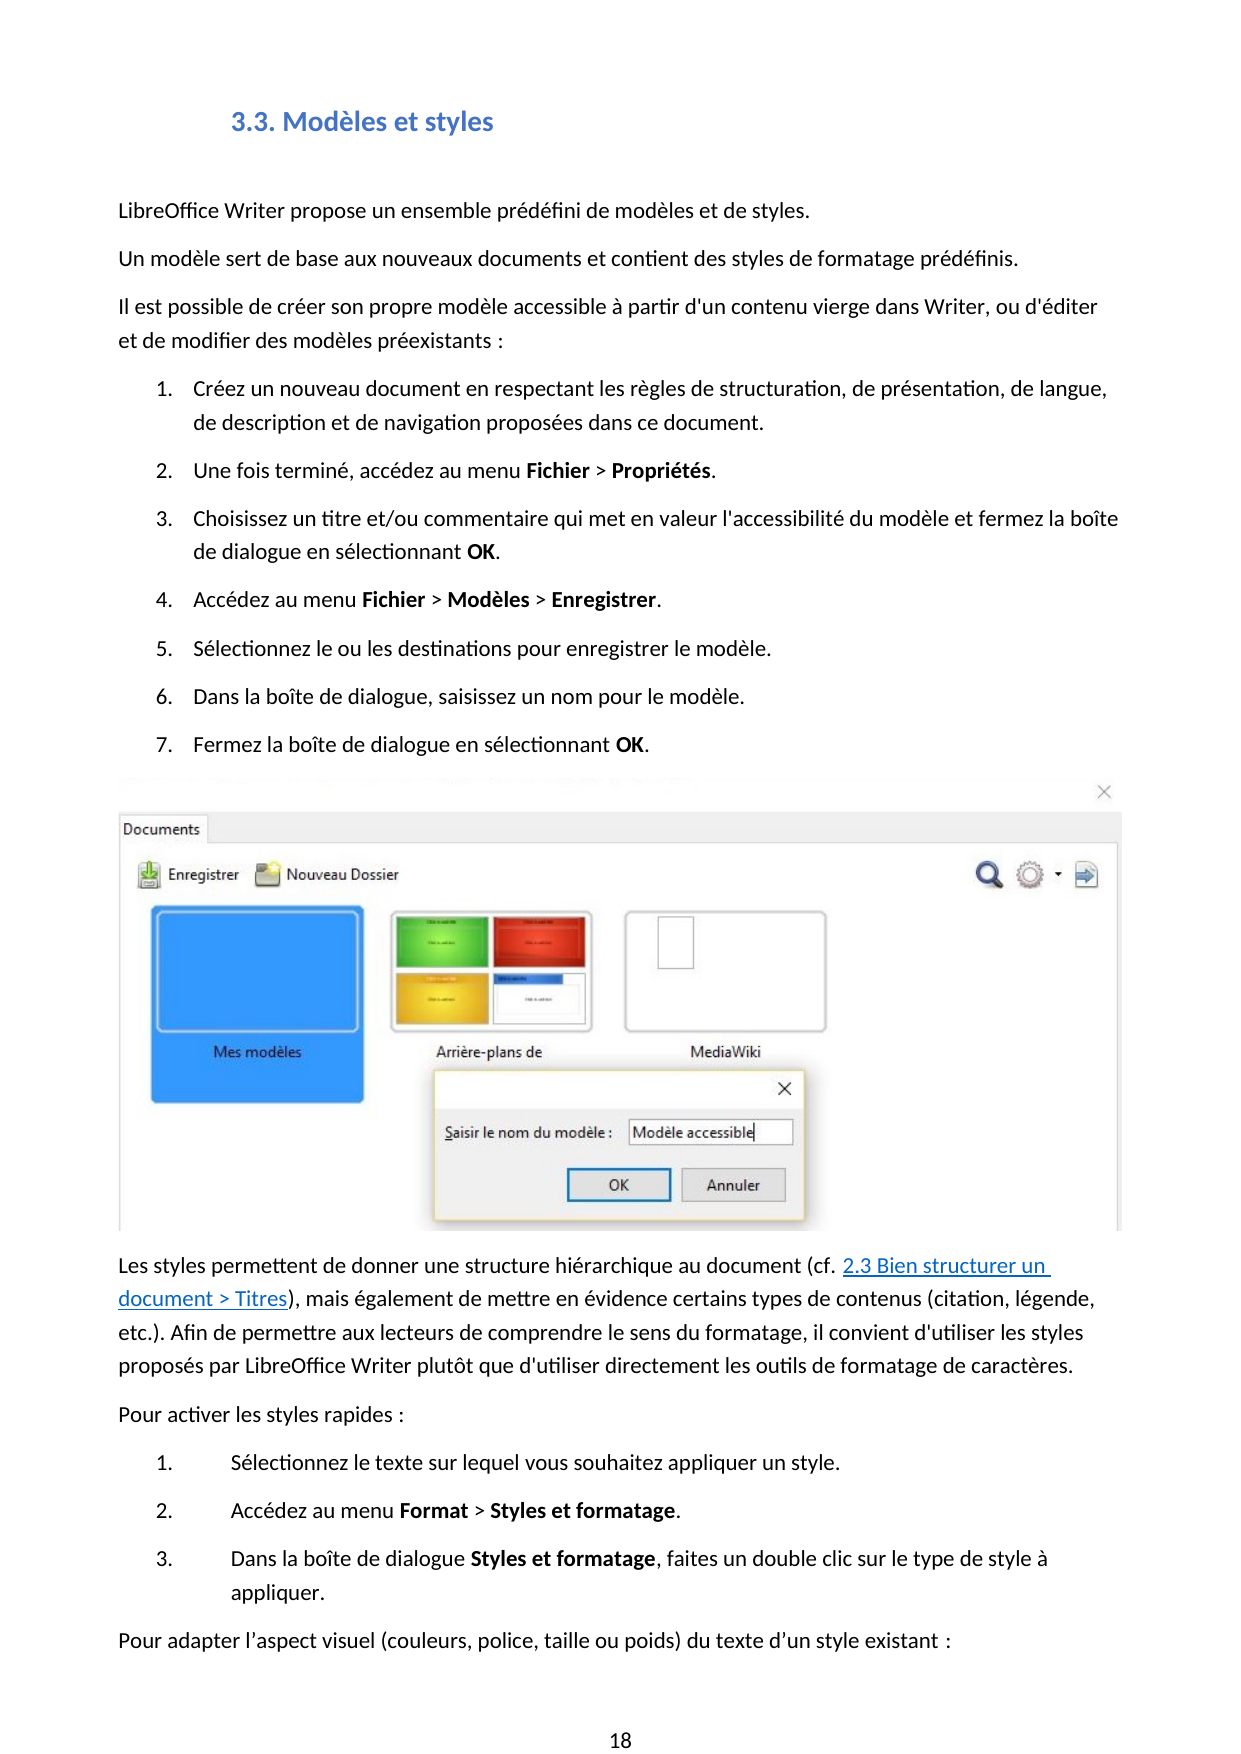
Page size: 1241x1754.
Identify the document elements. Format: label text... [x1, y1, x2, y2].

text Les styles permettent de donner une structure hiérarchique au document (cf. 2.3 Bien structurer un document > Titres), mais également de mettre en évidence certains types de contenus (citation, légende, etc.). Afin de permettre aux lecteurs de comprendre le sens du formatage, il convient d'utiliser les styles proposés par LibreOffice Writer plutôt que d'utiliser directement les outils de formatage de caractères. [118, 1251, 1122, 1379]
list Sélectionnez le texte sur lequel vous souhaitez appliquer un style. [156, 1448, 1122, 1476]
text LibreOffice Writer propose un ensemble prédéfini de modèles et de styles. [118, 196, 1122, 224]
list Une fois terminé, accédez au menu Fichier > Propriétés. [156, 456, 1122, 484]
text Pour activer les styles rapides : [118, 1400, 1122, 1428]
list Dans la boîte de dialogue Styles et formatage, faites un double clic sur le type de style à appliquer. [156, 1544, 1122, 1606]
text Il est possible de créer son propre modèle accessible à partir d'un contenu vierge dans Writer, ou d'éditer et de modifier des modèles préexistants : [118, 292, 1122, 354]
list Choisissez un titre et/ou commentaire qui met en valeur l'accessibilité du modèle et fermez la boîte de dialogue en sélectionnant OK. [156, 504, 1122, 565]
list Fermez la boîte de dialogue en sélectionnant OK. [156, 730, 1122, 758]
list Dans la boîte de dialogue, saisissez un nom pour le modèle. [156, 682, 1122, 710]
picture [118, 778, 1122, 1231]
list Accédez au menu Format > Styles et formatage. [156, 1496, 1122, 1524]
subtitle 3.3. Modèles et styles [156, 103, 1122, 139]
list Créez un nouveau document en respectant les règles de structuration, de présentation, de langue, de description et de navigation proposées dans ce document. [156, 374, 1122, 436]
text Pour adapter l’aspect visuel (couleurs, police, taille ou poids) du texte d’un style existant : [118, 1626, 1122, 1654]
text Un modèle sert de base aux nouveaux documents et contient des styles de formatage prédéfinis. [118, 244, 1122, 272]
list Sélectionnez le ou les destinations pour enregistrer le modèle. [156, 634, 1122, 662]
list Accédez au menu Fichier > Modèles > Enregistrer. [156, 586, 1122, 613]
